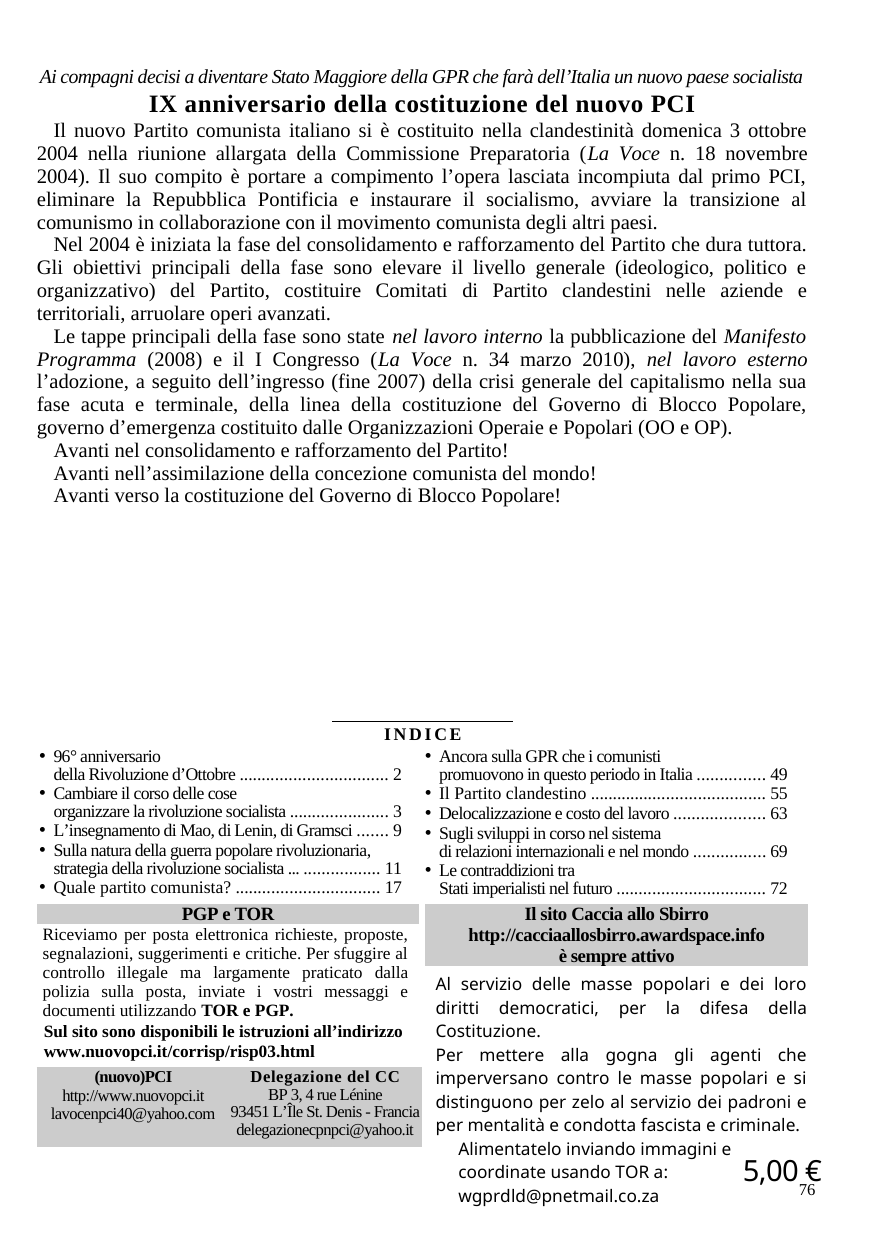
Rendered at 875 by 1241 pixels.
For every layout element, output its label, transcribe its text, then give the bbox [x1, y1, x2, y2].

text Per mettere alla gogna gli agenti che imperversano contro le masse popolari e si distinguono per zelo al servizio dei padroni e per mentalità e condotta fascista e criminale. [435, 1043, 807, 1137]
text INDICE [332, 722, 513, 747]
text wgprdld@pnetmail.co.za [458, 1184, 775, 1207]
list 96° anniversario della Rivoluzione d’Ottobre 2 [39, 747, 422, 784]
text www.nuovopci.it/corrisp/risp03.html [43, 1042, 418, 1061]
text http://cacciaallosbirro.awardspace.info [425, 924, 808, 945]
text Al servizio delle masse popolari e dei loro diritti democratici, per la difesa della Costituzione. [435, 972, 807, 1043]
text Riceviamo per posta elettronica richieste, proposte, segnalazioni, suggerimenti e critiche. Per sfuggire al controllo illegale ma largamente praticato dalla polizia sulla posta, inviate i vostri messaggi e documenti utilizzando TOR e PGP. [42, 924, 408, 1020]
text PGP e TOR [37, 904, 419, 924]
text Delegazione del CC BP 3, 4 rue Lénine 93451 L’Île St. Denis - Francia delegazionecpnpci@yahoo.it [229, 1068, 421, 1139]
text Avanti verso la costituzione del Governo di Blocco Popolare! [37, 484, 808, 507]
text (nuovo)PCI http://www.nuovopci.it lavocenpci40@yahoo.com [38, 1068, 229, 1123]
list Quale partito comunista? 17 [39, 878, 422, 898]
text Nel 2004 è iniziata la fase del consolidamento e rafforzamento del Partito che dura tuttora. Gli obiettivi principali della fase sono elevare il livello generale (ideologico, politico e organizzativo) del Partito, costituire Comitati di Partito clandestini nelle aziende e territoriali, arruolare operi avanzati. [37, 233, 808, 325]
list Sulla natura della guerra popolare rivoluzionaria, strategia della rivoluzione socialista ... 11 [39, 841, 422, 878]
list Ancora sulla GPR che i comunisti promuovono in questo periodo in Italia 49 [425, 747, 808, 784]
list Delocalizzazione e costo del lavoro 63 [425, 804, 808, 823]
text Avanti nell’assimilazione della concezione comunista del mondo! [37, 462, 808, 484]
list L’insegnamento di Mao, di Lenin, di Gramsci 9 [39, 821, 422, 841]
text Alimentatelo inviando immagini e coordinate usando TOR a: [458, 1137, 775, 1184]
text 5,00 € [722, 1150, 822, 1189]
list Le contraddizioni tra Stati imperialisti nel futuro 72 [425, 861, 808, 898]
text Il nuovo Partito comunista italiano si è costituito nella clandestinità domenica 3 ottobre 2004 nella riunione allargata della Commissione Preparatoria (La Voce n. 18 novembre 2004). Il suo compito è portare a compimento l’opera lasciata incompiuta dal primo PCI, eliminare la Repubblica Pontificia e instaurare il socialismo, avviare la transizione al comunismo in collaborazione con il movimento comunista degli altri paesi. [37, 119, 808, 233]
list Cambiare il corso delle cose organizzare la rivoluzione socialista 3 [39, 784, 422, 821]
list Sugli sviluppi in corso nel sistema di relazioni internazionali e nel mondo 69 [425, 823, 808, 861]
text Avanti nel consolidamento e rafforzamento del Partito! [37, 439, 808, 462]
text è sempre attivo [425, 945, 808, 966]
list Il Partito clandestino 55 [425, 784, 808, 804]
text IX anniversario della costituzione del nuovo PCI [37, 90, 808, 118]
text Il sito Caccia allo Sbirro [425, 904, 808, 924]
text Sul sito sono disponibili le istruzioni all’indirizzo [43, 1022, 418, 1041]
text Le tappe principali della fase sono state nel lavoro interno la pubblicazione del Manifesto Programma (2008) e il I Congresso (La Voce n. 34 marzo 2010), nel lavoro esterno l’adozione, a seguito dell’ingresso (fine 2007) della crisi generale del capitalismo nella sua fase acuta e terminale, della linea della costituzione del Governo di Blocco Popolare, governo d’emergenza costituito dalle Organizzazioni Operaie e Popolari (OO e OP). [37, 325, 808, 439]
text Ai compagni decisi a diventare Stato Maggiore della GPR che farà dell’Italia un nuovo paese socialista [37, 66, 808, 88]
